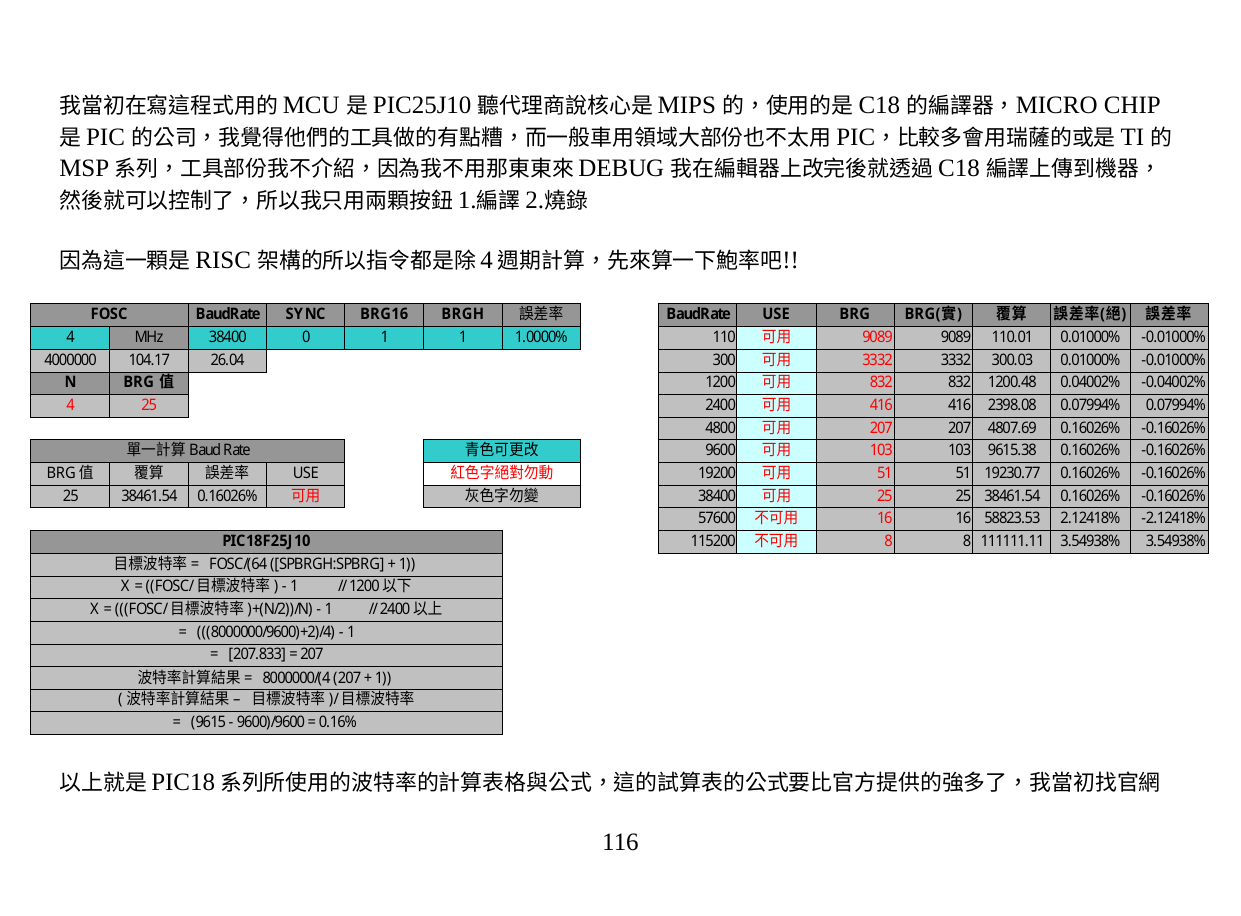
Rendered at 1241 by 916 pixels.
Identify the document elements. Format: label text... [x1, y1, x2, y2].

text 因為這一顆是 RISC 架構的所以指令都是除4週期計算，先來算一下鮑率吧!! [59, 243, 1181, 275]
text 以上就是PIC18系列所使用的波特率的計算表格與公式，這的試算表的公式要比官方提供的強多了，我當初找官網 [59, 765, 1181, 797]
text 我當初在寫這程式用的 MCU 是 PIC25J10 聽代理商說核心是 MIPS 的，使用的是 C18 的編譯器，MICRO CHIP 是 PIC 的公司，我覺得他們的工具做的有點糟，而一般車用領域大部份也不太用 PIC，比較多會用瑞薩的或是 TI 的 MSP 系列，工具部份我不介紹，因為我不用那東東來DEBUG 我在編輯器上改完後就透過 C18 編譯上傳到機器，然後就可以控制了，所以我只用兩顆按鈕 1.編譯 2.燒錄 [59, 88, 1181, 214]
